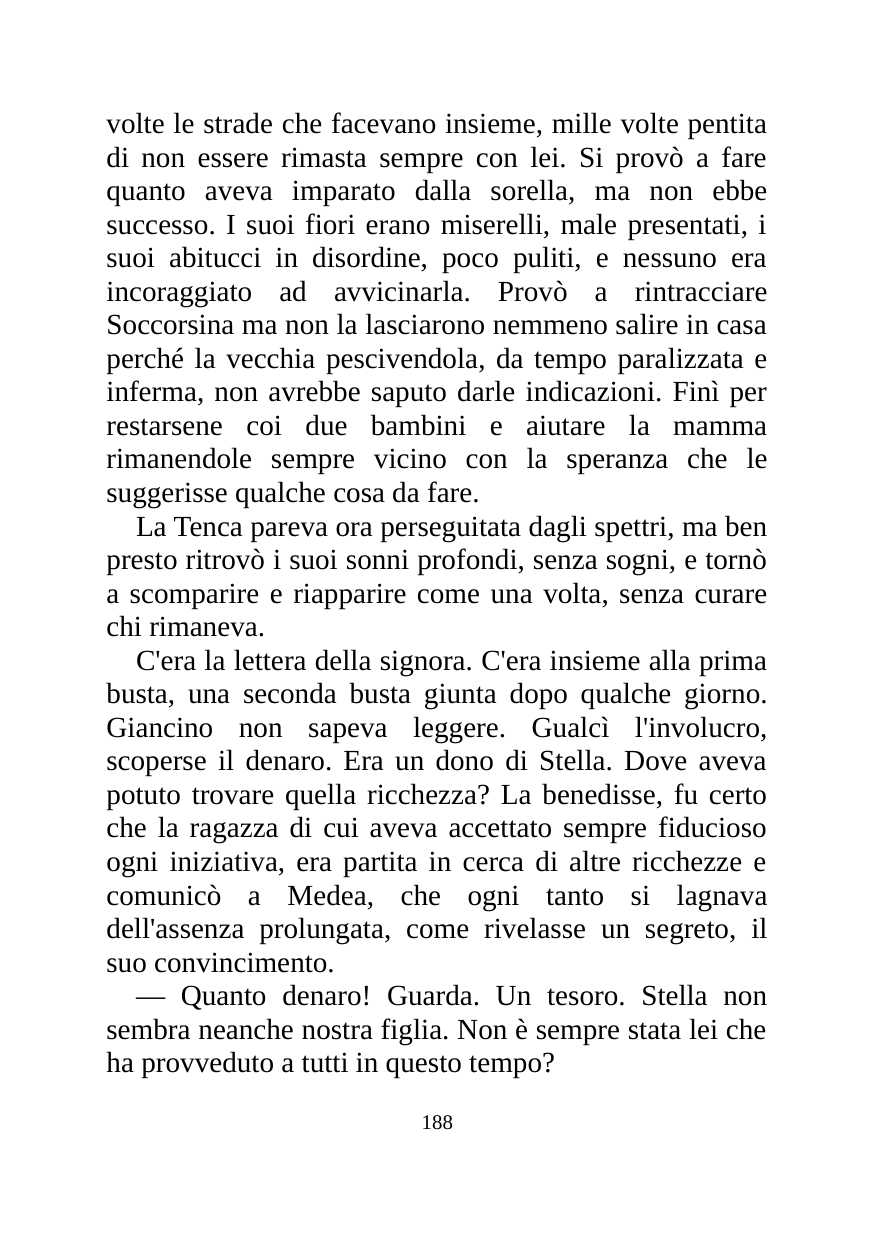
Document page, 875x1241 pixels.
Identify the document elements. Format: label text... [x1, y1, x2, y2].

text La Tenca pareva ora perseguitata dagli spettri, ma ben presto ritrovò i suoi sonni profondi, senza sogni, e tornò a scomparire e riapparire come una volta, senza curare chi rimaneva. [106, 509, 768, 643]
text — Quanto denaro! Guarda. Un tesoro. Stella non sembra neanche nostra figlia. Non è sempre stata lei che ha provveduto a tutti in questo tempo? [106, 978, 768, 1079]
text C'era la lettera della signora. C'era insieme alla prima busta, una seconda busta giunta dopo qualche giorno. Giancino non sapeva leggere. Gualcì l'involucro, scoperse il denaro. Era un dono di Stella. Dove aveva potuto trovare quella ricchezza? La benedisse, fu certo che la ragazza di cui aveva accettato sempre fiducioso ogni iniziativa, era partita in cerca di altre ricchezze e comunicò a Medea, che ogni tanto si lagnava dell'assenza prolungata, come rivelasse un segreto, il suo convincimento. [106, 643, 768, 978]
text volte le strade che facevano insieme, mille volte pentita di non essere rimasta sempre con lei. Si provò a fare quanto aveva imparato dalla sorella, ma non ebbe successo. I suoi fiori erano miserelli, male presentati, i suoi abitucci in disordine, poco puliti, e nessuno era incoraggiato ad avvicinarla. Provò a rintracciare Soccorsina ma non la lasciarono nemmeno salire in casa perché la vecchia pescivendola, da tempo paralizzata e inferma, non avrebbe saputo darle indicazioni. Finì per restarsene coi due bambini e aiutare la mamma rimanendole sempre vicino con la speranza che le suggerisse qualche cosa da fare. [106, 106, 768, 509]
